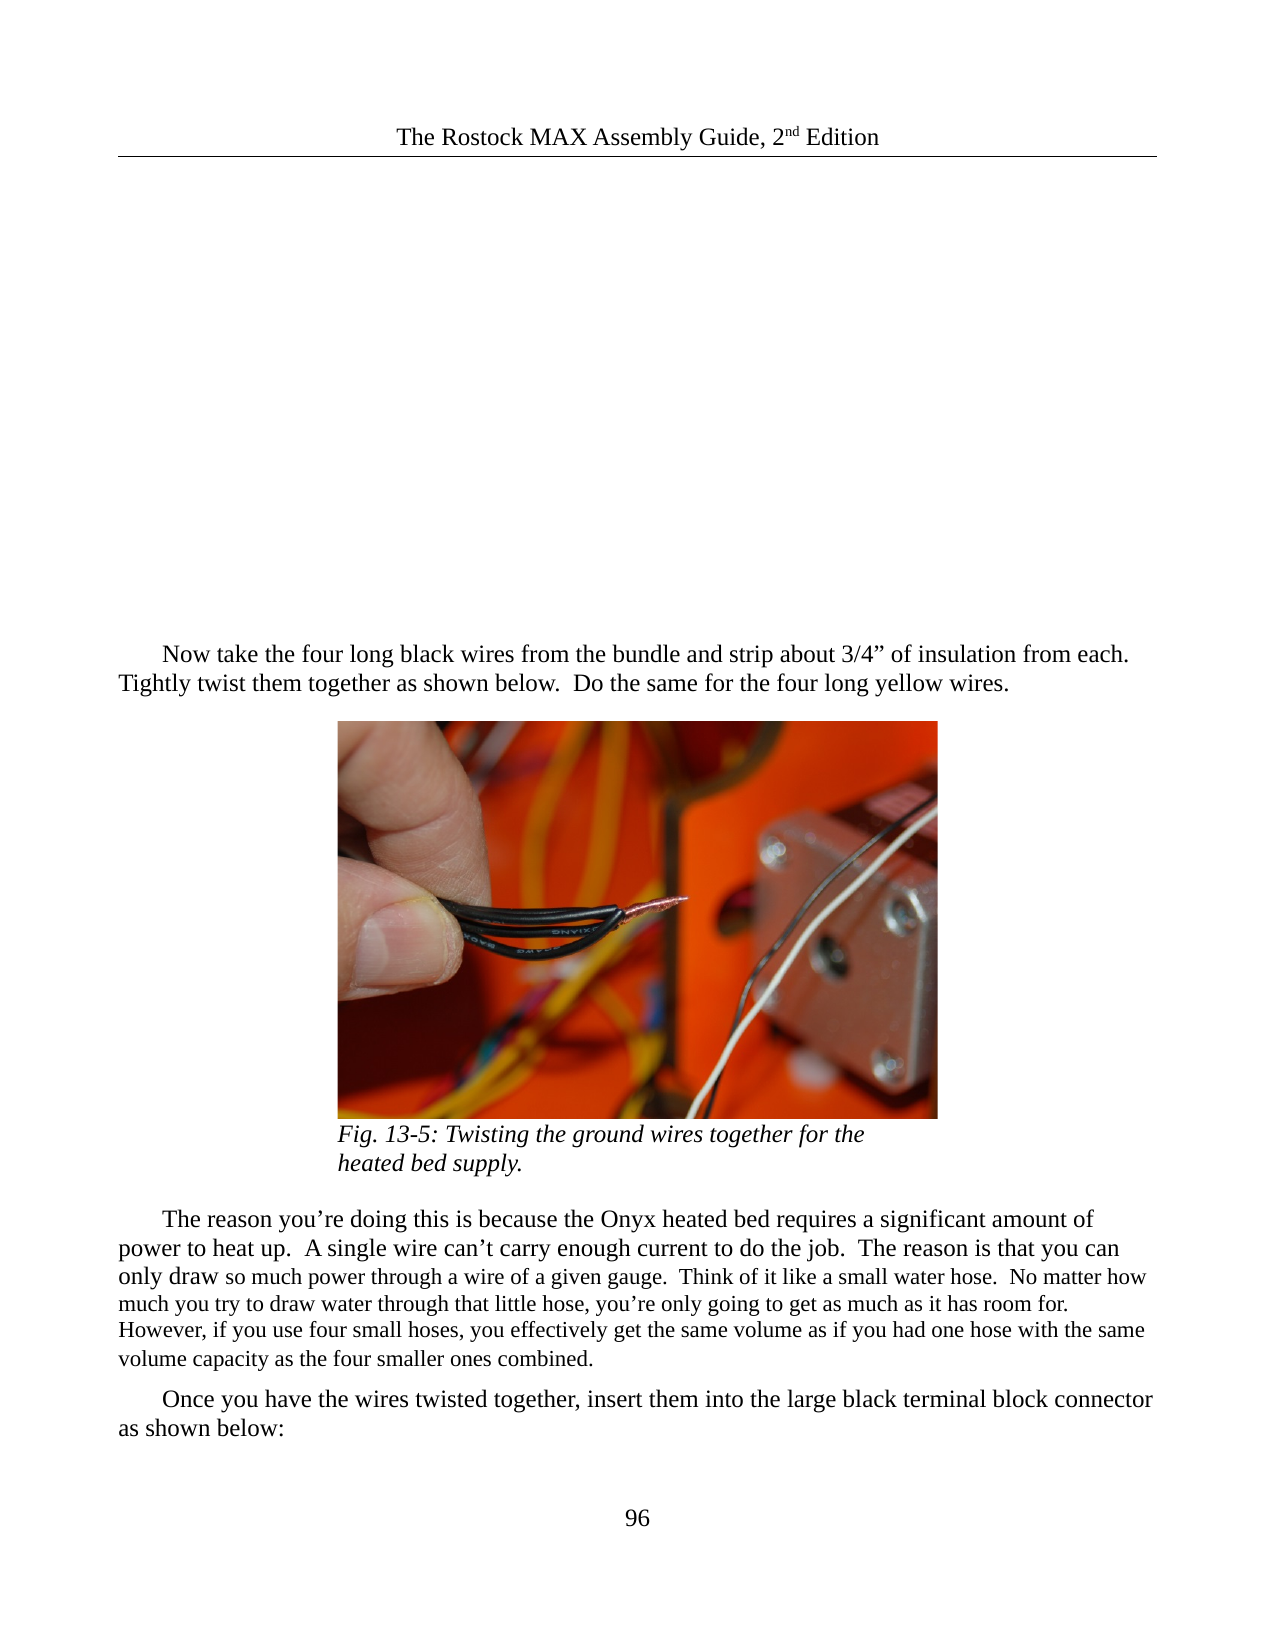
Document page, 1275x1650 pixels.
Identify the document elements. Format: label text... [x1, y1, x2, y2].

text Fig. 13-5: Twisting the ground wires together for the heated bed supply. [337, 1119, 937, 1177]
text The reason you’re doing this is because the Onyx heated bed requires a significant amount of power to heat up. A single wire can’t carry enough current to do the job. The reason is that you can only draw so much power through a wire of a given gauge. Think of it like a small water hose. No matter how much you try to draw water through that little hose, you’re only going to get as much as it has room for. However, if you use four small hoses, you effectively get the same volume as if you had one hose with the same volume capacity as the four smaller ones combined. [118, 1204, 1157, 1372]
text Once you have the wires twisted together, insert them into the large black terminal block connector as shown below: [118, 1384, 1157, 1442]
picture [337, 721, 938, 1119]
text Now take the four long black wires from the bundle and strip about 3/4” of insulation from each. Tightly twist them together as shown below. Do the same for the four long yellow wires. [118, 639, 1157, 696]
